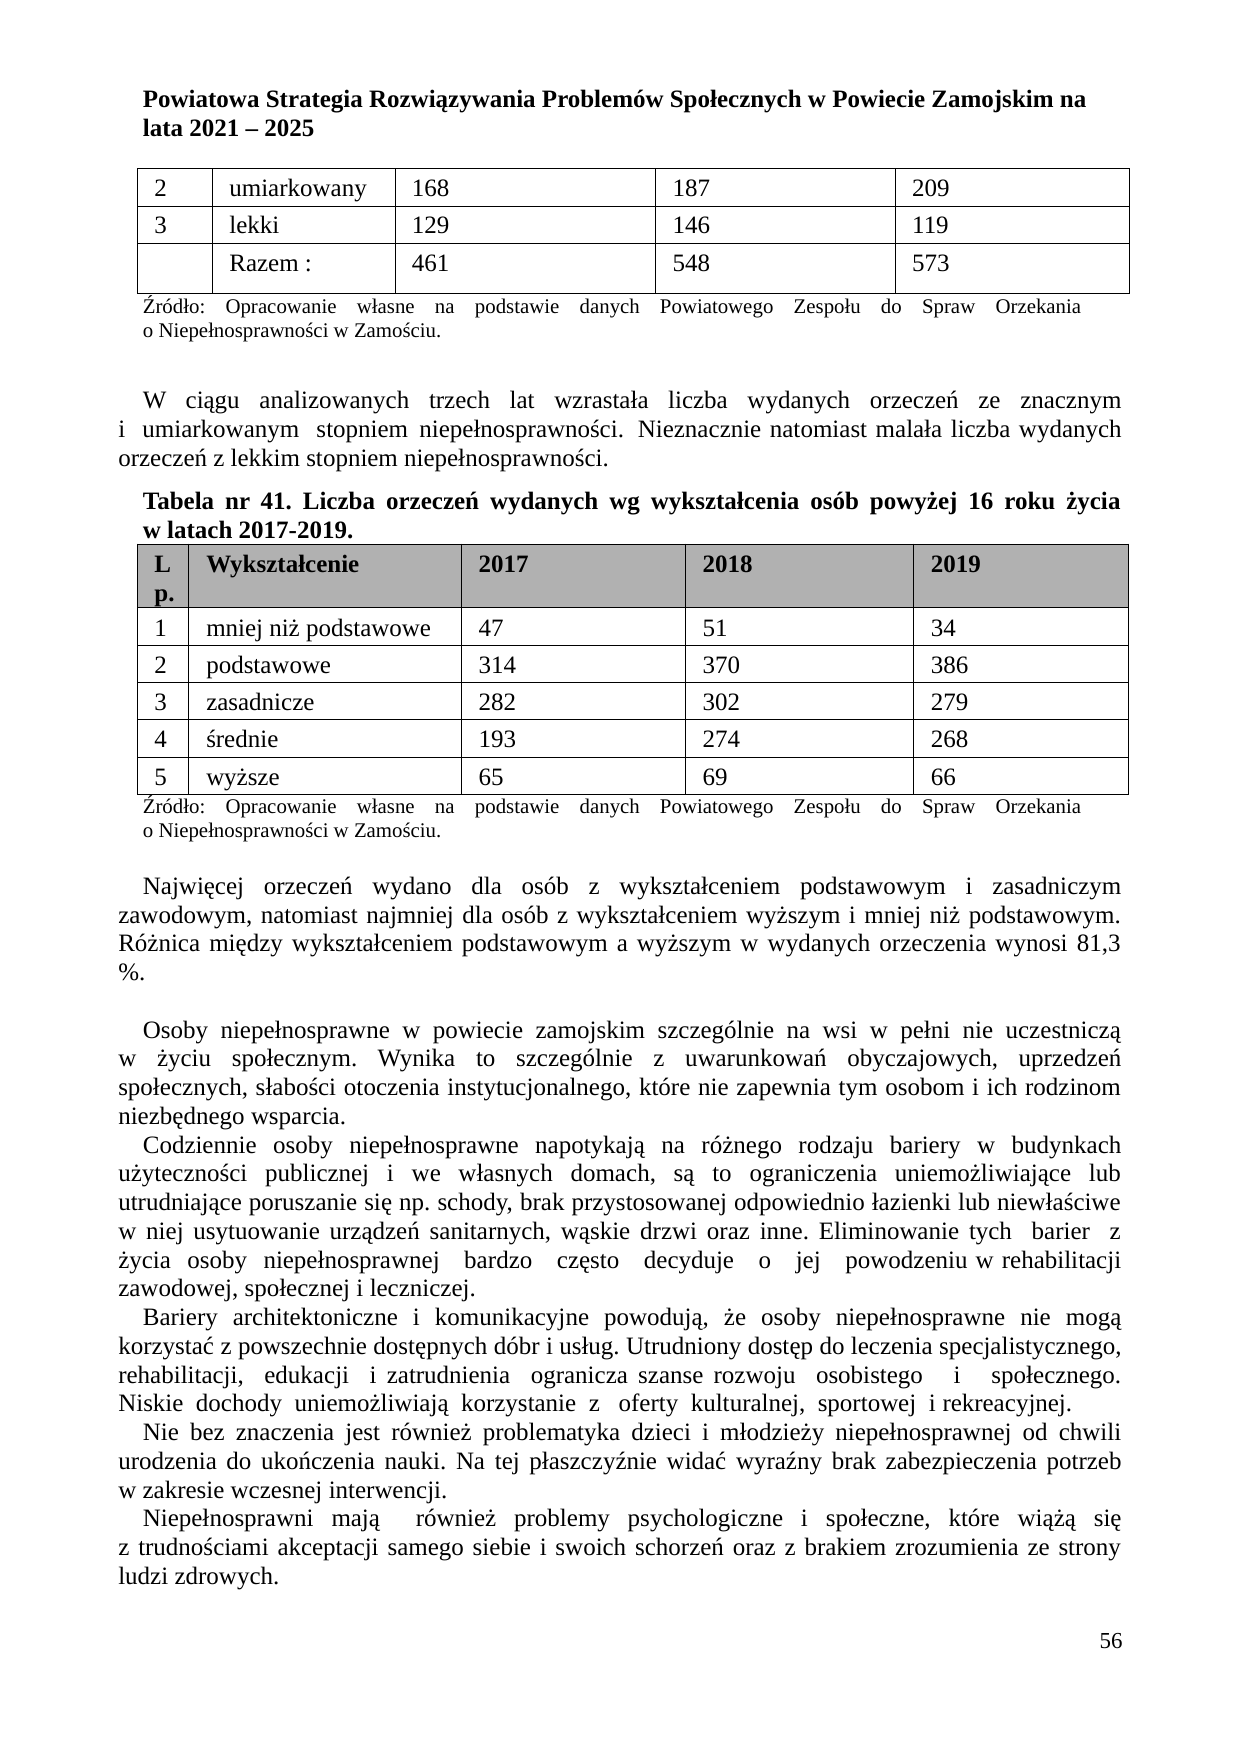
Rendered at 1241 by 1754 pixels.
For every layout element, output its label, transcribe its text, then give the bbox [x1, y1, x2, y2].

table_header Wykształcenie [189, 545, 461, 607]
table_header Lp. [138, 545, 188, 607]
table_cell 279 [914, 683, 1128, 719]
text W ciągu analizowanych trzech lat wzrastała liczba wydanych orzeczeń ze znacznym i umiarkowanym stopniem niepełnosprawności. Nieznacznie natomiast malała liczba wydanych orzeczeń z lekkim stopniem niepełnosprawności. [118, 385, 1122, 471]
table_cell 69 [686, 758, 913, 793]
table_cell 129 [396, 207, 655, 243]
table_cell 209 [896, 169, 1129, 206]
table_header 2017 [462, 545, 685, 607]
table_cell 146 [656, 207, 895, 243]
table_cell 3 [138, 683, 188, 719]
table_cell 34 [914, 608, 1128, 644]
table_cell mniej niż podstawowe [189, 608, 461, 644]
text Tabela nr 41. Liczba orzeczeń wydanych wg wykształcenia osób powyżej 16 roku życia w latach 2017-2019. [143, 486, 1122, 543]
table_cell 51 [686, 608, 913, 644]
text Bariery architektoniczne i komunikacyjne powodują, że osoby niepełnosprawne nie mogą korzystać z powszechnie dostępnych dóbr i usług. Utrudniony dostęp do leczenia specjalistycznego, rehabilitacji, edukacji i zatrudnienia ogranicza szanse rozwoju osobistego i społecznego. Niskie dochody uniemożliwiają korzystanie z oferty kulturalnej, sportowej i rekreacyjnej. [118, 1302, 1122, 1417]
table_cell 314 [462, 646, 685, 682]
text Niepełnosprawni mają również problemy psychologiczne i społeczne, które wiążą się z trudnościami akceptacji samego siebie i swoich schorzeń oraz z brakiem zrozumienia ze strony ludzi zdrowych. [118, 1503, 1122, 1590]
table_cell lekki [213, 207, 395, 243]
table_cell 66 [914, 758, 1128, 793]
text Źródło: Opracowanie własne na podstawie danych Powiatowego Zespołu do Spraw Orzekania o Niepełnosprawności w Zamościu. [143, 294, 1082, 342]
table_cell średnie [189, 720, 461, 756]
table_cell 370 [686, 646, 913, 682]
table_cell 302 [686, 683, 913, 719]
table_cell 65 [462, 758, 685, 793]
table_cell 187 [656, 169, 895, 206]
table_cell wyższe [189, 758, 461, 793]
table_cell 274 [686, 720, 913, 756]
text Osoby niepełnosprawne w powiecie zamojskim szczególnie na wsi w pełni nie uczestniczą w życiu społecznym. Wynika to szczególnie z uwarunkowań obyczajowych, uprzedzeń społecznych, słabości otoczenia instytucjonalnego, które nie zapewnia tym osobom i ich rodzinom niezbędnego wsparcia. [118, 1015, 1122, 1130]
table_cell 1 [138, 608, 188, 644]
table_cell Razem : [213, 244, 395, 293]
table_cell podstawowe [189, 646, 461, 682]
table_cell 119 [896, 207, 1129, 243]
table_cell 2 [138, 646, 188, 682]
table_cell umiarkowany [213, 169, 395, 206]
table_cell 282 [462, 683, 685, 719]
table_cell zasadnicze [189, 683, 461, 719]
table_cell [138, 244, 212, 293]
table_cell 47 [462, 608, 685, 644]
table_cell 461 [396, 244, 655, 293]
table_header 2018 [686, 545, 913, 607]
table_cell 573 [896, 244, 1129, 293]
table_cell 2 [138, 169, 212, 206]
table_cell 3 [138, 207, 212, 243]
text Codziennie osoby niepełnosprawne napotykają na różnego rodzaju bariery w budynkach użyteczności publicznej i we własnych domach, są to ograniczenia uniemożliwiające lub utrudniające poruszanie się np. schody, brak przystosowanej odpowiednio łazienki lub niewłaściwe w niej usytuowanie urządzeń sanitarnych, wąskie drzwi oraz inne. Eliminowanie tych barier z życia osoby niepełnosprawnej bardzo często decyduje o jej powodzeniu w rehabilitacji zawodowej, społecznej i leczniczej. [118, 1130, 1122, 1302]
table_cell 5 [138, 758, 188, 793]
text Nie bez znaczenia jest również problematyka dzieci i młodzieży niepełnosprawnej od chwili urodzenia do ukończenia nauki. Na tej płaszczyźnie widać wyraźny brak zabezpieczenia potrzeb w zakresie wczesnej interwencji. [118, 1417, 1122, 1503]
table_cell 386 [914, 646, 1128, 682]
table_cell 4 [138, 720, 188, 756]
text Najwięcej orzeczeń wydano dla osób z wykształceniem podstawowym i zasadniczym zawodowym, natomiast najmniej dla osób z wykształceniem wyższym i mniej niż podstawowym. Różnica między wykształceniem podstawowym a wyższym w wydanych orzeczenia wynosi 81,3 %. [118, 871, 1122, 986]
text Źródło: Opracowanie własne na podstawie danych Powiatowego Zespołu do Spraw Orzekania o Niepełnosprawności w Zamościu. [143, 795, 1082, 842]
table_cell 168 [396, 169, 655, 206]
table_header 2019 [914, 545, 1128, 607]
table_cell 548 [656, 244, 895, 293]
table_cell 193 [462, 720, 685, 756]
table_cell 268 [914, 720, 1128, 756]
